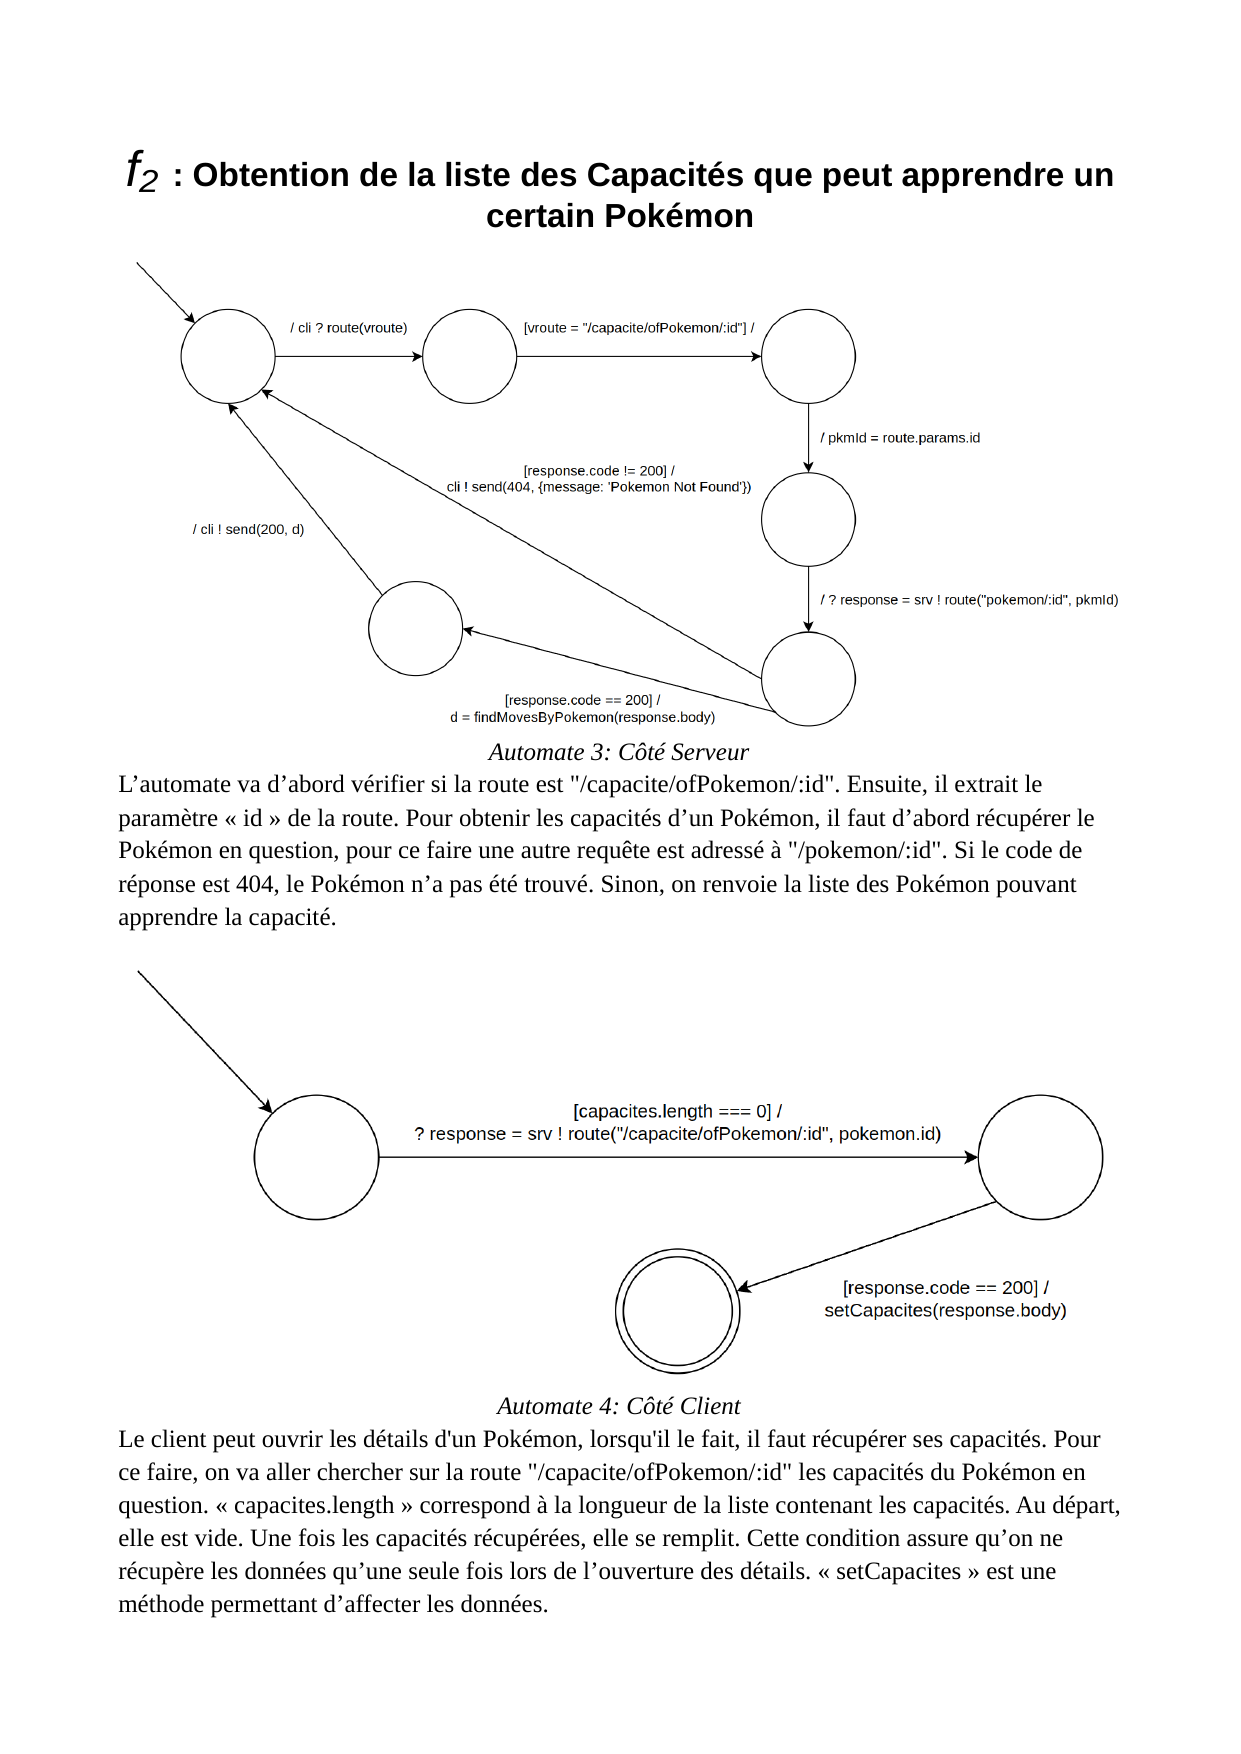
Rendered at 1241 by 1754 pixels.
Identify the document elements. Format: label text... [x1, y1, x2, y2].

text Automate 3: Côté Serveur [118, 737, 1122, 765]
picture [118, 247, 1123, 737]
text L’automate va d’abord vérifier si la route est "/capacite/ofPokemon/:id". Ensuite, il extrait le paramètre « id » de la route. Pour obtenir les capacités d’un Pokémon, il faut d’abord récupérer le Pokémon en question, pour ce faire une autre requête est adressé à "/pokemon/:id". Si le code de réponse est 404, le Pokémon n’a pas été trouvé. Sinon, on renvoie la liste des Pokémon pouvant apprendre la capacité. [118, 765, 1122, 930]
text Le client peut ouvrir les détails d'un Pokémon, lorsqu'il le fait, il faut récupérer ses capacités. Pour ce faire, on va aller chercher sur la route "/capacite/ofPokemon/:id" les capacités du Pokémon en question. « capacites.length » correspond à la longueur de la liste contenant les capacités. Au départ, elle est vide. Une fois les capacités récupérées, elle se remplit. Cette condition assure qu’on ne récupère les données qu’une seule fois lors de l’ouverture des détails. « setCapacites » est une méthode permettant d’affecter les données. [118, 1419, 1122, 1618]
picture [118, 949, 1123, 1391]
subtitle f₂ : Obtention de la liste des Capacités que peut apprendre un certain Pokémon [118, 139, 1122, 235]
text Automate 4: Côté Client [118, 1391, 1122, 1419]
